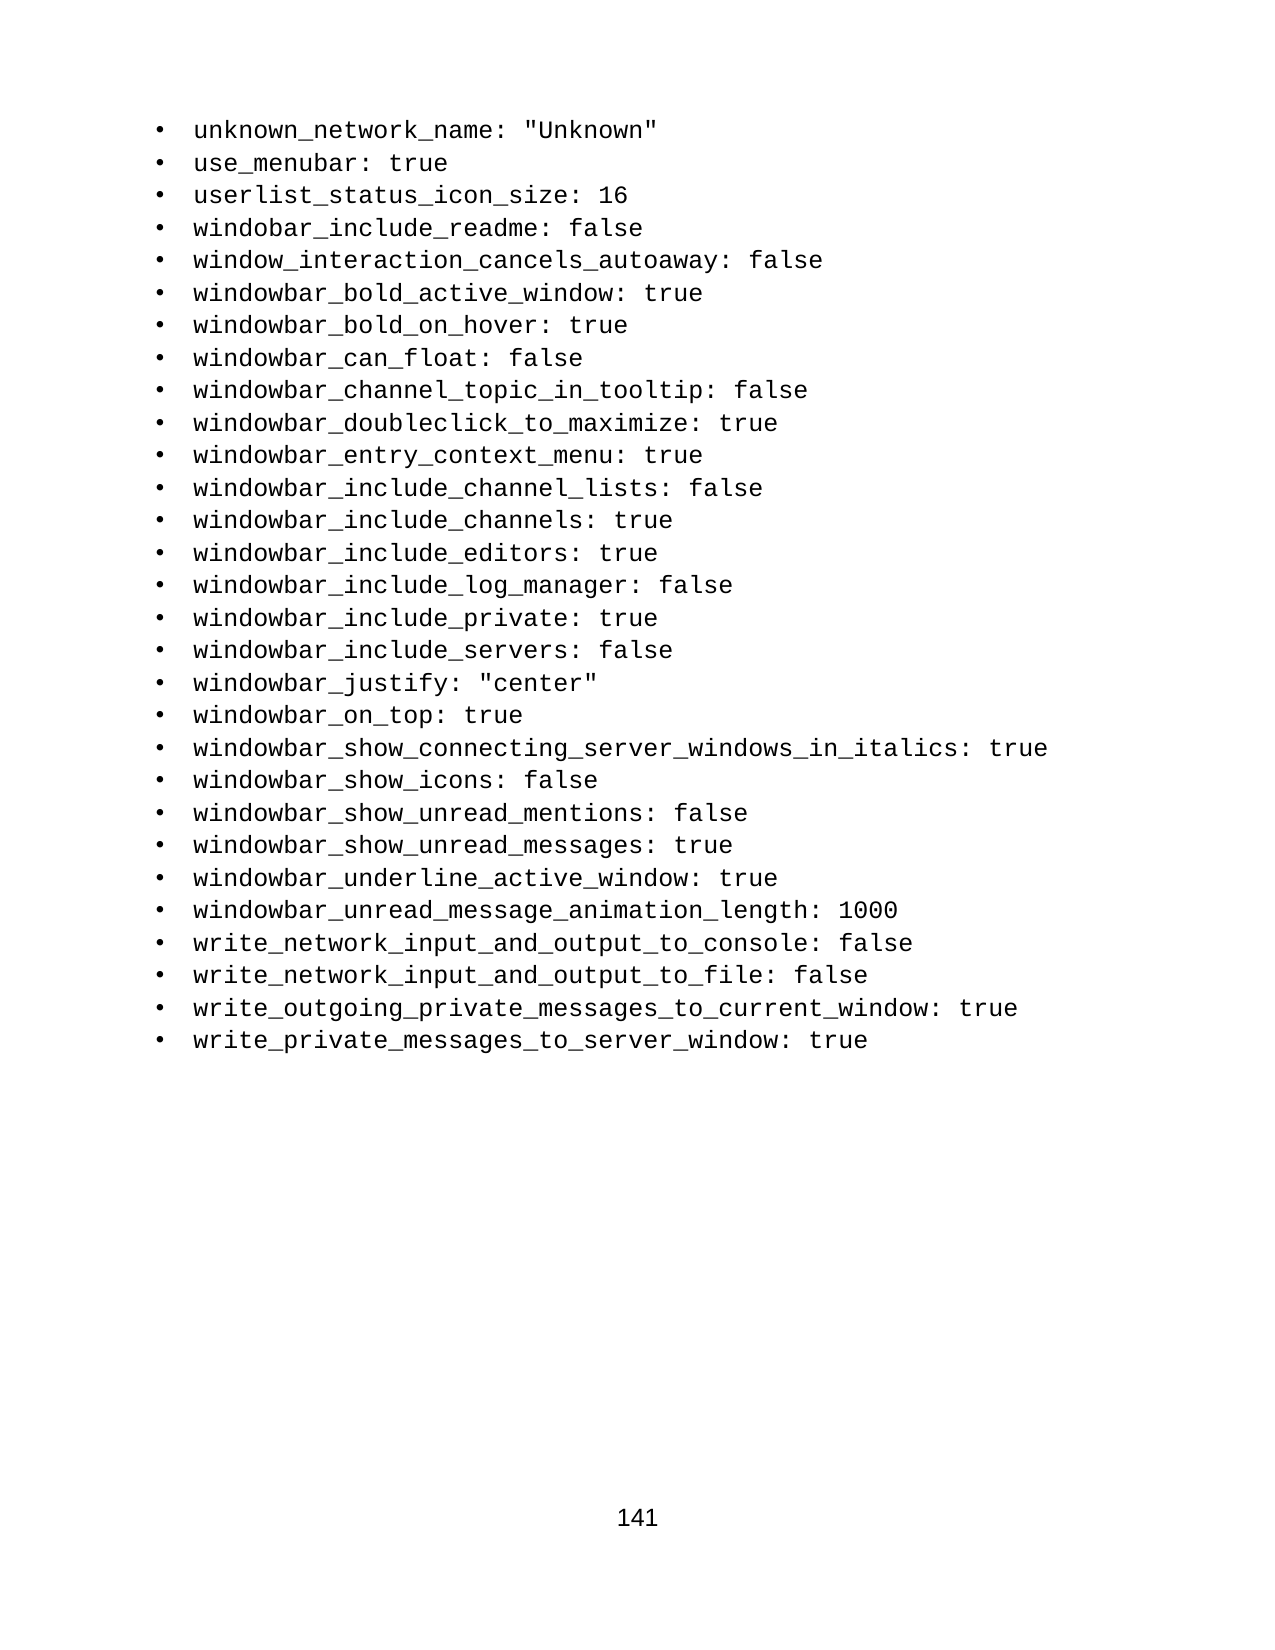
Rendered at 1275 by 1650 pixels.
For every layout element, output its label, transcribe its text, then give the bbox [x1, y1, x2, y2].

list windowbar_entry_context_menu: true [156, 443, 1157, 471]
list windowbar_include_private: true [156, 606, 1157, 634]
list write_private_messages_to_server_window: true [156, 1028, 1157, 1056]
list write_network_input_and_output_to_console: false [156, 931, 1157, 959]
list windowbar_doubleclick_to_maximize: true [156, 411, 1157, 439]
list windowbar_channel_topic_in_tooltip: false [156, 378, 1157, 406]
list windowbar_can_float: false [156, 346, 1157, 374]
list windowbar_show_unread_messages: true [156, 833, 1157, 861]
list windowbar_include_channel_lists: false [156, 476, 1157, 504]
list windowbar_underline_active_window: true [156, 866, 1157, 894]
list windowbar_include_editors: true [156, 541, 1157, 569]
list windowbar_include_channels: true [156, 508, 1157, 536]
list windowbar_show_unread_mentions: false [156, 801, 1157, 829]
list windowbar_include_servers: false [156, 638, 1157, 666]
list windowbar_bold_on_hover: true [156, 313, 1157, 341]
list windowbar_on_top: true [156, 703, 1157, 731]
list unknown_network_name: "Unknown" [156, 118, 1157, 146]
list windobar_include_readme: false [156, 216, 1157, 244]
list windowbar_show_icons: false [156, 768, 1157, 796]
list window_interaction_cancels_autoaway: false [156, 248, 1157, 276]
list userlist_status_icon_size: 16 [156, 183, 1157, 211]
list windowbar_show_connecting_server_windows_in_italics: true [156, 736, 1157, 764]
list windowbar_unread_message_animation_length: 1000 [156, 898, 1157, 926]
list windowbar_justify: "center" [156, 671, 1157, 699]
list write_network_input_and_output_to_file: false [156, 963, 1157, 991]
list windowbar_include_log_manager: false [156, 573, 1157, 601]
list use_menubar: true [156, 151, 1157, 179]
list write_outgoing_private_messages_to_current_window: true [156, 996, 1157, 1024]
list windowbar_bold_active_window: true [156, 281, 1157, 309]
